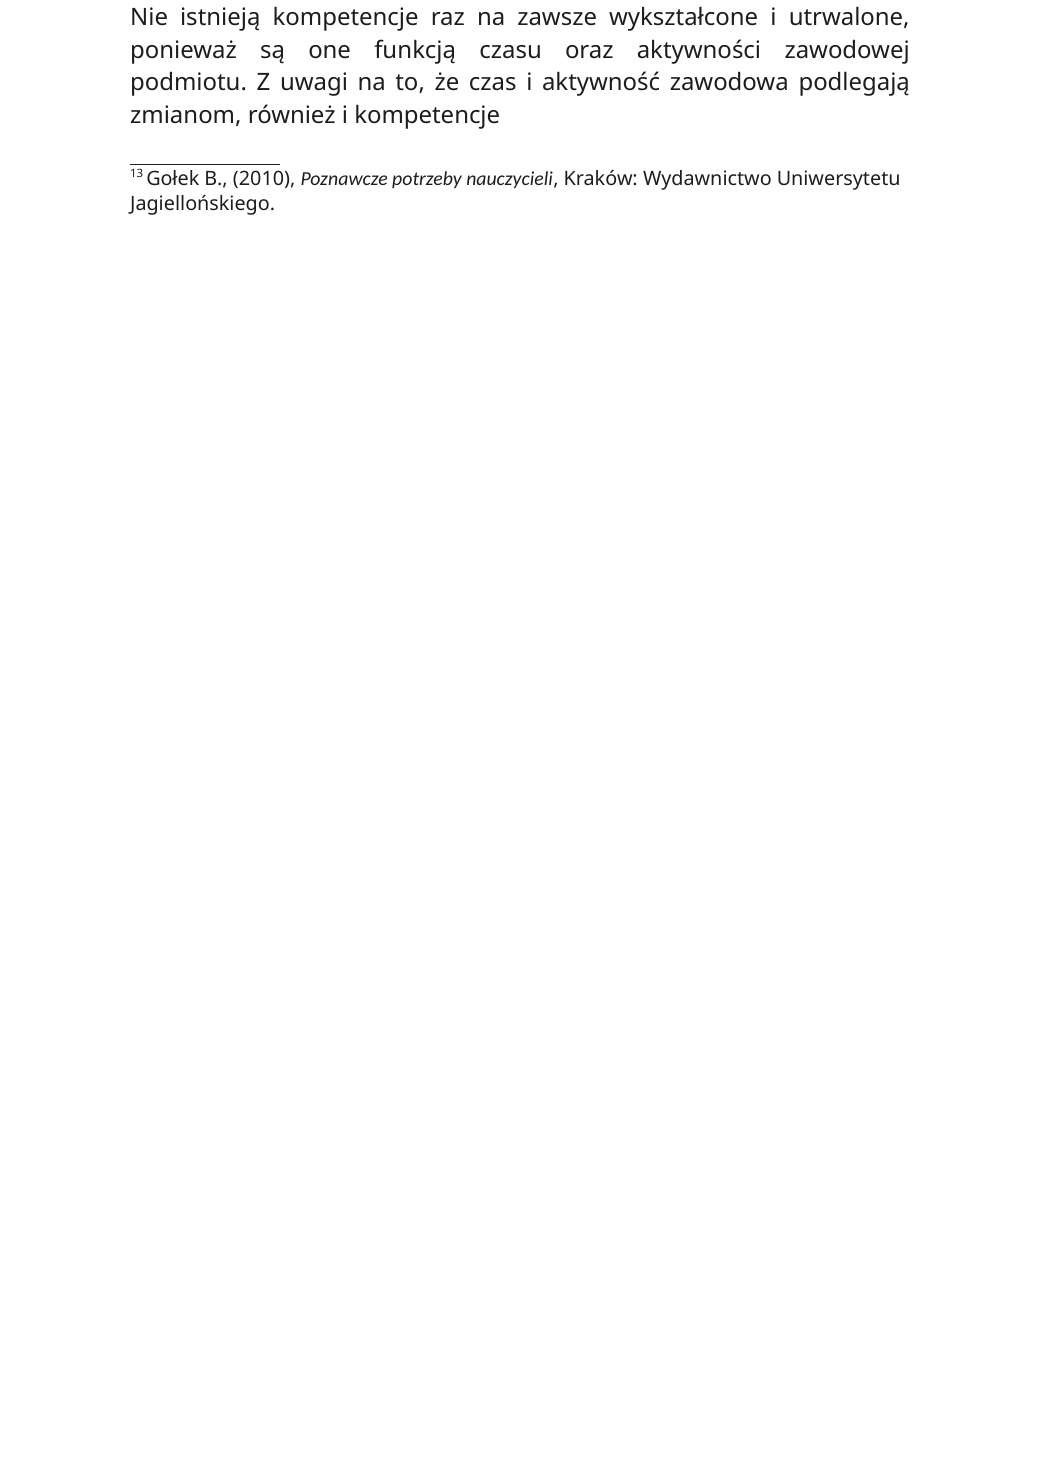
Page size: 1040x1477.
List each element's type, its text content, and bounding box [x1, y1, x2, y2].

text Nie istnieją kompetencje raz na zawsze wykształcone i utrwalone, ponieważ są one funkcją czasu oraz aktywności zawodowej podmiotu. Z uwagi na to, że czas i aktywność zawodowa podlegają zmianom, również i kompetencje [130, 0, 909, 130]
text 13 Gołek B., (2010), Poznawcze potrzeby nauczycieli, Kraków: Wydawnictwo Uniwersytetu Jagiellońskiego. [130, 165, 911, 216]
